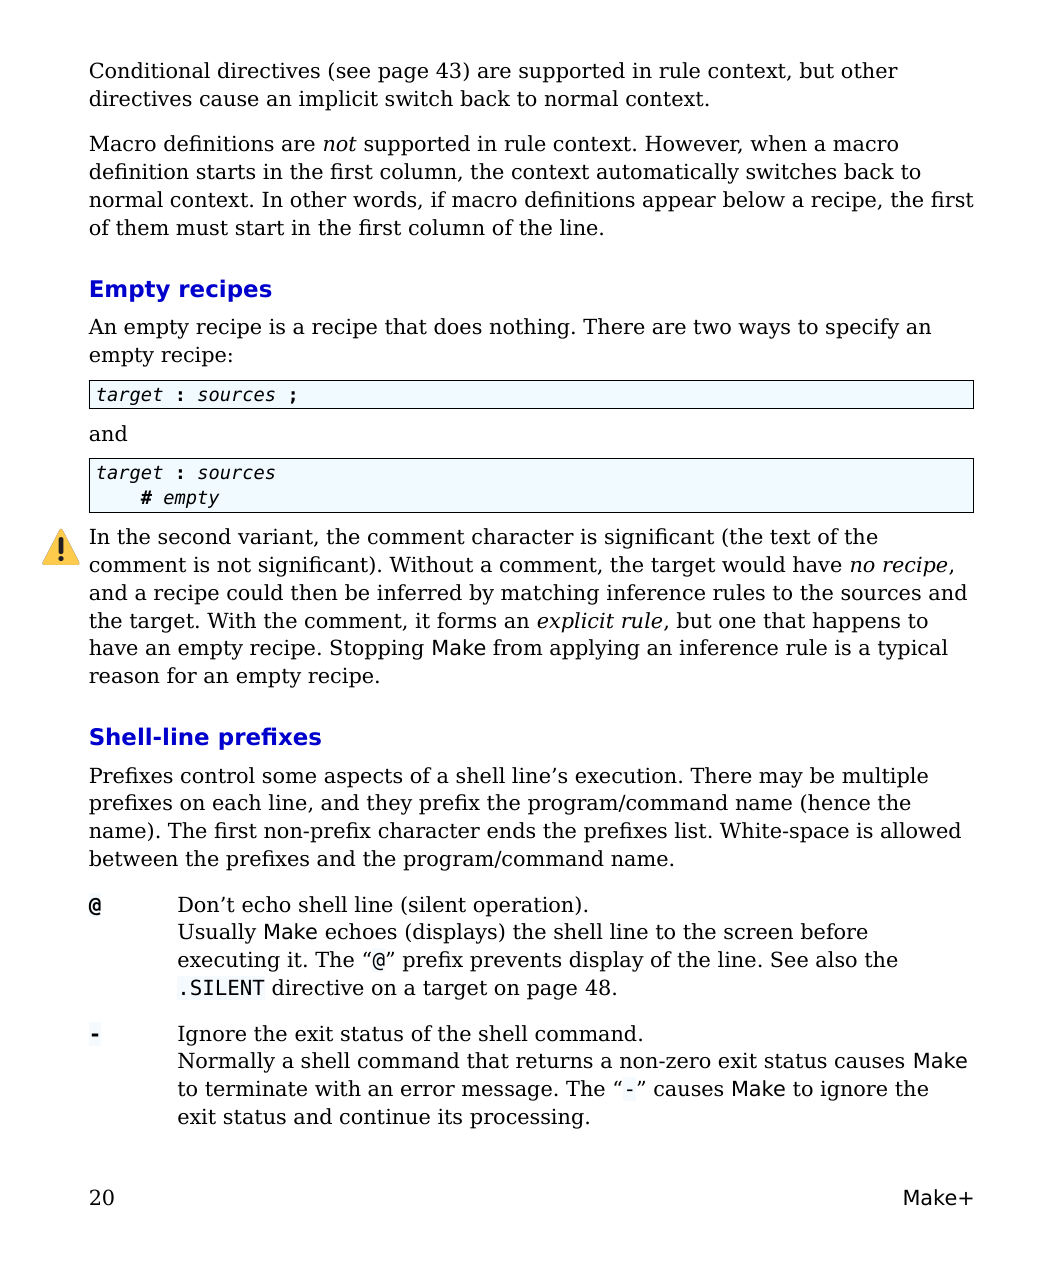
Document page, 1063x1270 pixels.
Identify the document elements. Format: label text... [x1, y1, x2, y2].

text An empty recipe is a recipe that does nothing. There are two ways to specify an empty recipe: [88, 315, 974, 367]
text - Ignore the exit status of the shell command. Normally a shell command that returns a non-zero exit status causes Make to terminate with an error message. The “-” causes Make to ignore the exit status and continue its processing. [88, 1022, 974, 1129]
text Conditional directives (see page 43) are supported in rule context, but other directives cause an implicit switch back to normal context. [88, 59, 974, 111]
subtitle Shell-line prefixes [88, 724, 974, 751]
text Macro definitions are not supported in rule context. However, when a macro definition starts in the first column, the context automatically switches back to normal context. In other words, if macro definitions appear below a recipe, the first of them must start in the first column of the line. [88, 132, 974, 240]
text Prefixes control some aspects of a shell line’s execution. There may be multiple prefixes on each line, and they prefix the program/command name (hence the name). The first non-prefix character ends the prefixes list. White-space is allowed between the prefixes and the program/command name. [88, 764, 974, 871]
text @ Don’t echo shell line (silent operation). Usually Make echoes (displays) the shell line to the screen before executing it. The “@” prefix prevents display of the line. See also the .SILENT directive on a target on page 48. [88, 893, 974, 1000]
text # empty [90, 483, 973, 512]
text In the second variant, the comment character is significant (the text of the comment is not significant). Without a comment, the target would have no recipe, and a recipe could then be inferred by matching inference rules to the sources and the target. With the comment, it forms an explicit rule, but one that happens to have an empty recipe. Stopping Make from applying an inference rule is a typical reason for an empty recipe. [88, 525, 974, 688]
text target : sources [90, 459, 973, 483]
text and [88, 422, 974, 446]
picture [42, 528, 80, 566]
subtitle Empty recipes [88, 276, 974, 303]
text target : sources ; [90, 381, 973, 408]
